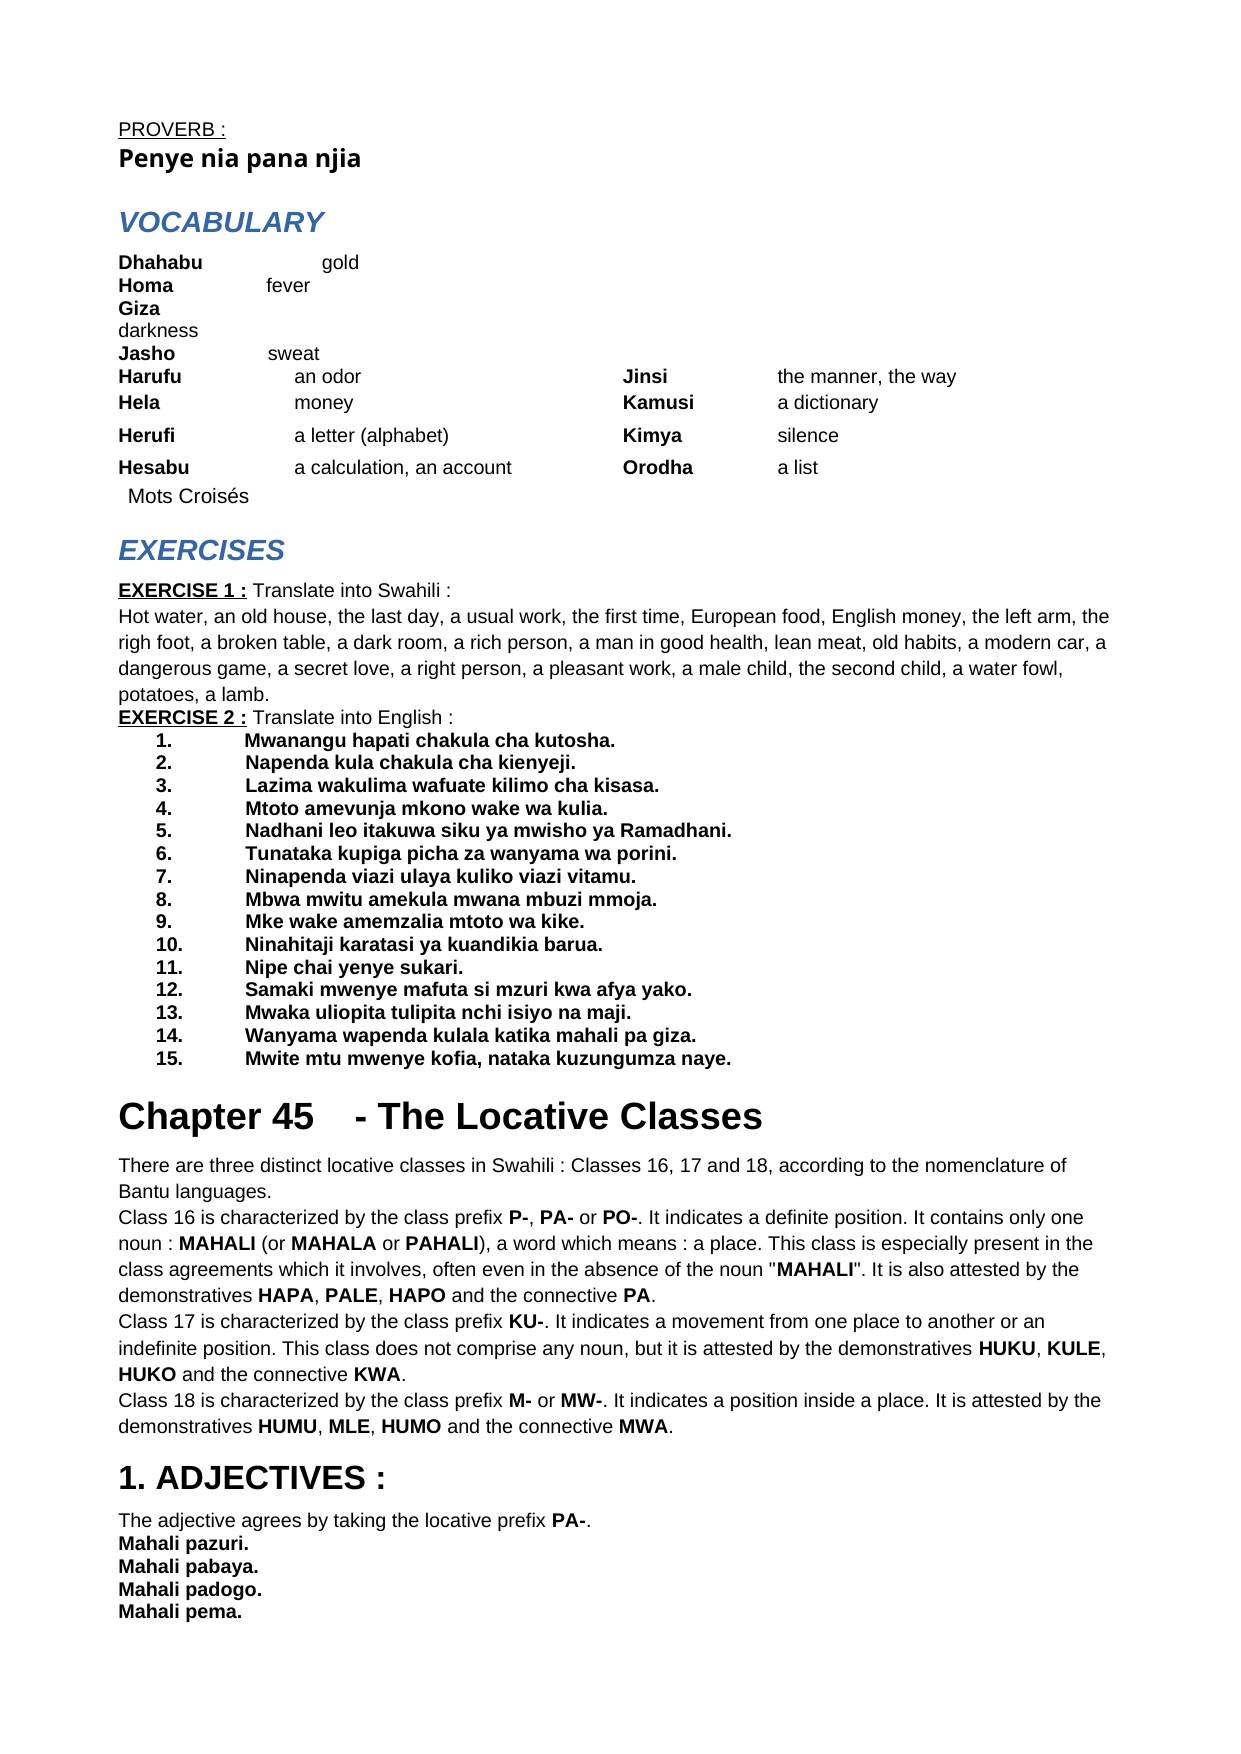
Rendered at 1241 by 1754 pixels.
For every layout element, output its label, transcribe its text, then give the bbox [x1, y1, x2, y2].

list Napenda kula chakula cha kienyeji. [118, 751, 1122, 774]
text Mahali padogo. [118, 1577, 1122, 1600]
text Giza [118, 296, 1122, 319]
list Lazima wakulima wafuate kilimo cha kisasa. [118, 774, 1122, 797]
table_header an odor [257, 365, 585, 391]
table_cell Hesabu [118, 456, 257, 483]
list Ninapenda viazi ulaya kuliko viazi vitamu. [118, 865, 1122, 887]
table_cell a calculation, an account [257, 456, 585, 483]
list Samaki mwenye mafuta si mzuri kwa afya yako. [118, 978, 1122, 1001]
text Mahali pabaya. [118, 1555, 1122, 1577]
table_cell Hela [118, 391, 257, 424]
list Wanyama wapenda kulala katika mahali pa giza. [118, 1024, 1122, 1046]
text EXERCISE 2 : Translate into English : [118, 706, 1122, 728]
text EXERCISE 1 : Translate into Swahili : [118, 578, 1122, 601]
table_cell Orodha [585, 456, 740, 483]
table_header Jinsi [585, 365, 740, 391]
text Class 16 is characterized by the class prefix P-, PA- or PO-. It indicates a definite position. It contains only one noun : MAHALI (or MAHALA or PAHALI), a word which means : a place. This class is especially present in the class agreements which it involves, often even in the absence of the noun "MAHALI". It is also attested by the demonstratives HAPA, PALE, HAPO and the connective PA. [118, 1202, 1122, 1307]
table_header Harufu [118, 365, 257, 391]
text Class 17 is characterized by the class prefix KU-. It indicates a movement from one place to another or an indefinite position. This class does not comprise any noun, but it is attested by the demonstratives HUKU, KULE, HUKO and the connective KWA. [118, 1307, 1122, 1386]
text Mahali pema. [118, 1600, 1122, 1623]
list Mtoto amevunja mkono wake wa kulia. [118, 797, 1122, 819]
list Mke wake amemzalia mtoto wa kike. [118, 910, 1122, 933]
text Mahali pazuri. [118, 1532, 1122, 1555]
text PROVERB : [118, 118, 1122, 141]
text darkness [118, 319, 1122, 342]
text Penye nia pana njia [118, 141, 1122, 175]
table_cell Herufi [118, 424, 257, 456]
text Mots Croisés [128, 483, 1122, 507]
list Nipe chai yenye sukari. [118, 956, 1122, 978]
text Homa fever [118, 274, 1122, 296]
list Tunataka kupiga picha za wanyama wa porini. [118, 842, 1122, 865]
table_cell Kimya [585, 424, 740, 456]
table_cell a list [740, 456, 959, 483]
list Mwanangu hapati chakula cha kutosha. [118, 728, 1122, 751]
subtitle VOCABULARY [118, 205, 1122, 238]
table_cell a dictionary [740, 391, 959, 424]
subtitle Chapter 45 - The Locative Classes [118, 1094, 1122, 1138]
list Mwite mtu mwenye kofia, nataka kuzungumza naye. [118, 1046, 1122, 1069]
table_cell silence [740, 424, 959, 456]
subtitle 1. ADJECTIVES : [118, 1458, 1122, 1497]
text The adjective agrees by taking the locative prefix PA-. [118, 1509, 1122, 1532]
list Mwaka uliopita tulipita nchi isiyo na maji. [118, 1001, 1122, 1024]
list Ninahitaji karatasi ya kuandikia barua. [118, 933, 1122, 956]
text There are three distinct locative classes in Swahili : Classes 16, 17 and 18, according to the nomenclature of Bantu languages. [118, 1150, 1122, 1202]
subtitle EXERCISES [118, 532, 1122, 566]
table_header the manner, the way [740, 365, 959, 391]
list Mbwa mwitu amekula mwana mbuzi mmoja. [118, 887, 1122, 910]
table_cell Kamusi [585, 391, 740, 424]
text Class 18 is characterized by the class prefix M- or MW-. It indicates a position inside a place. It is attested by the demonstratives HUMU, MLE, HUMO and the connective MWA. [118, 1386, 1122, 1437]
text Jasho sweat [118, 342, 1122, 364]
table_cell a letter (alphabet) [257, 424, 585, 456]
text Dhahabu gold [118, 251, 1122, 274]
list Nadhani leo itakuwa siku ya mwisho ya Ramadhani. [118, 819, 1122, 842]
text Hot water, an old house, the last day, a usual work, the first time, European food, English money, the left arm, the righ foot, a broken table, a dark room, a rich person, a man in good health, lean meat, old habits, a modern car, a dangerous game, a secret love, a right person, a pleasant work, a male child, the second child, a water fowl, potatoes, a lamb. [118, 601, 1122, 706]
table_cell money [257, 391, 585, 424]
